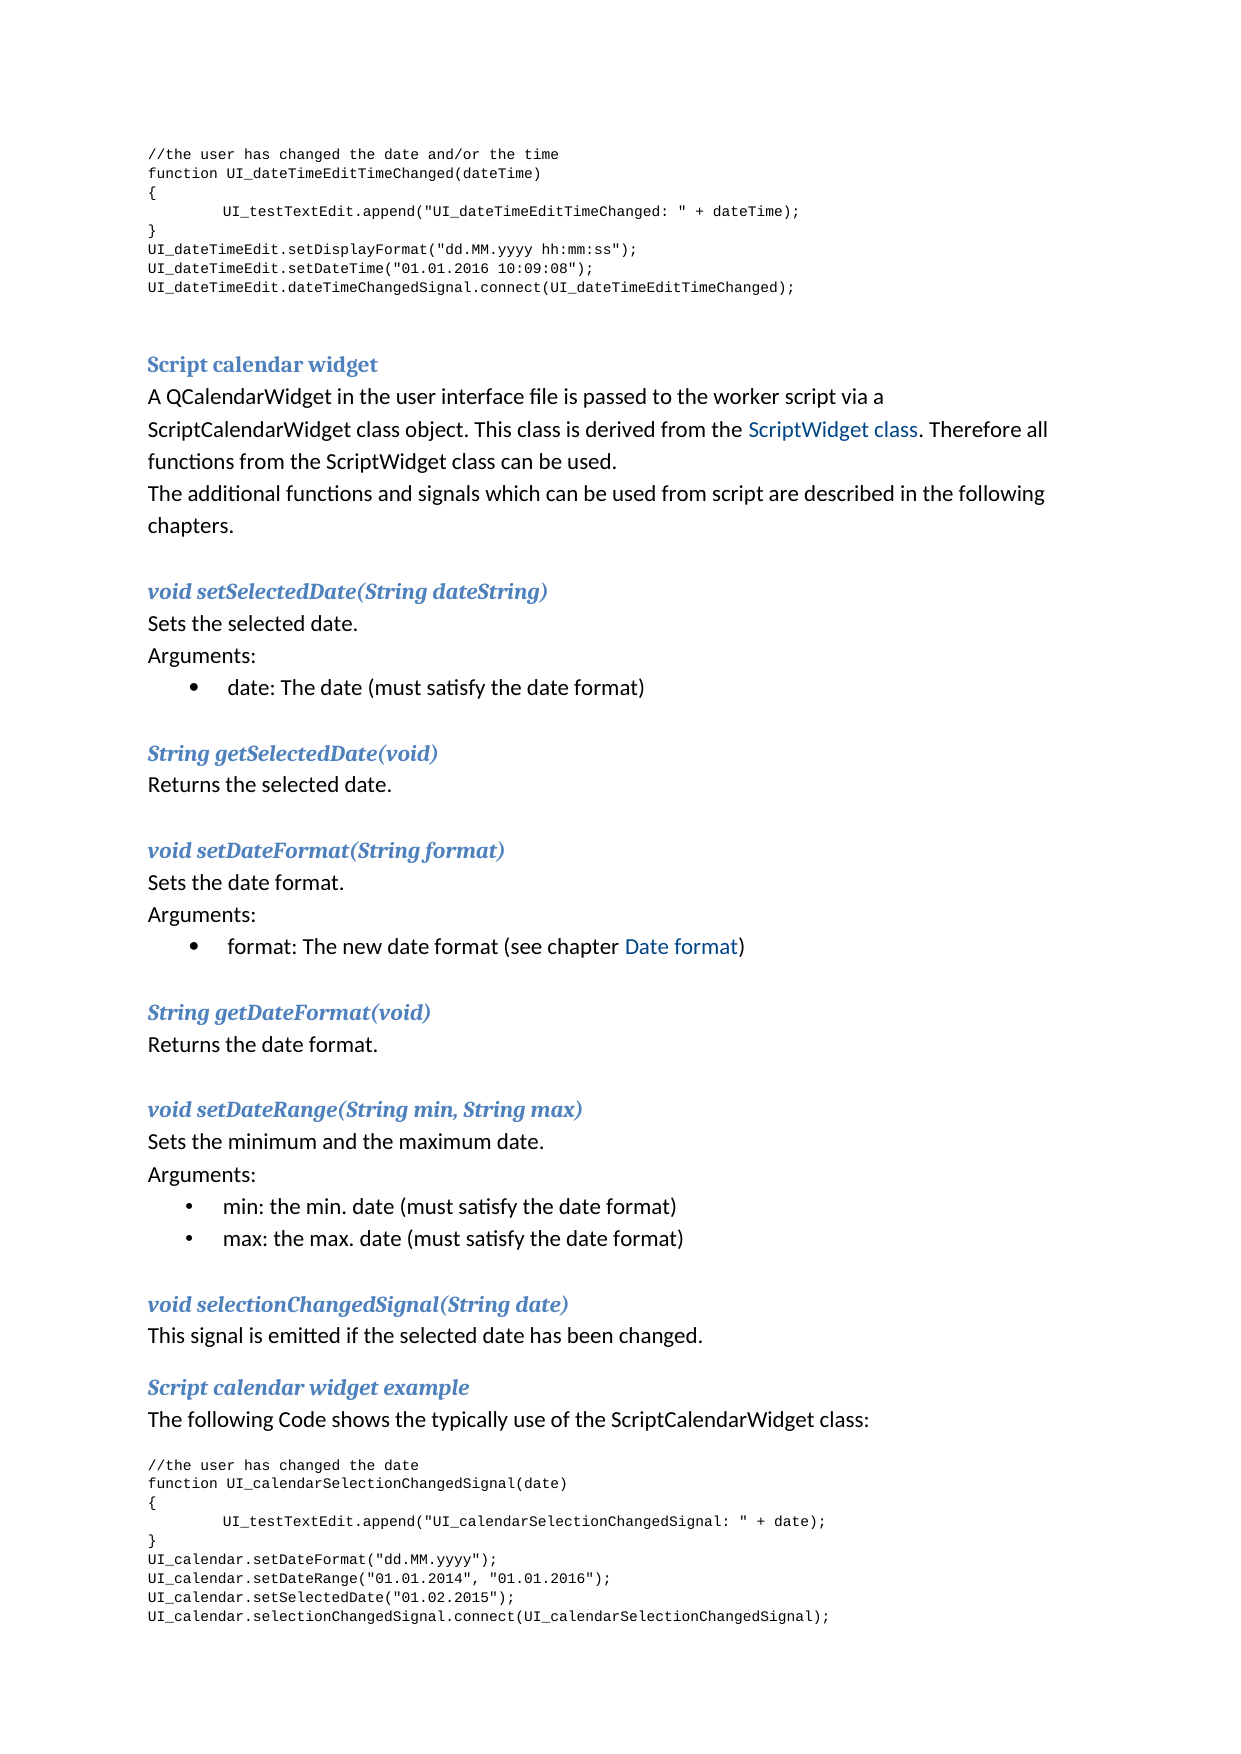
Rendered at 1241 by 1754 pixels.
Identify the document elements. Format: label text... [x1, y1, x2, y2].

text UI_testTextEdit.append("UI_calendarSelectionChangedSignal: " + date); [148, 1515, 1093, 1531]
subtitle void setDateFormat(String format) [148, 838, 1093, 864]
list format: The new date format (see chapter Date format) [190, 932, 1093, 961]
text The additional functions and signals which can be used from script are described in the following chapters. [148, 479, 1093, 539]
text Arguments: [148, 900, 1093, 928]
text UI_calendar.setDateFormat("dd.MM.yyyy"); [148, 1553, 1093, 1569]
text function UI_dateTimeEditTimeChanged(dateTime) [148, 167, 1093, 183]
text Returns the selected date. [148, 771, 1093, 799]
text { [148, 186, 1093, 202]
subtitle String getSelectedDate(void) [148, 740, 1093, 767]
text UI_dateTimeEdit.setDateTime("01.01.2016 10:09:08"); [148, 261, 1093, 278]
subtitle void selectionChangedSignal(String date) [148, 1291, 1093, 1318]
subtitle void setDateRange(String min, String max) [148, 1097, 1093, 1124]
text Sets the selected date. [148, 609, 1093, 637]
list max: the max. date (must satisfy the date format) [185, 1224, 1093, 1252]
text UI_dateTimeEdit.setDisplayFormat("dd.MM.yyyy hh:mm:ss"); [148, 242, 1093, 259]
text //the user has changed the date and/or the time [148, 148, 1093, 164]
list date: The date (must satisfy the date format) [190, 673, 1093, 701]
text Sets the date format. [148, 868, 1093, 896]
text UI_calendar.setDateRange("01.01.2014", "01.01.2016"); [148, 1572, 1093, 1588]
text UI_dateTimeEdit.dateTimeChangedSignal.connect(UI_dateTimeEditTimeChanged); [148, 280, 1093, 297]
subtitle String getDateFormat(void) [148, 1000, 1093, 1026]
subtitle void setSelectedDate(String dateString) [148, 578, 1093, 605]
text { [148, 1496, 1093, 1512]
text Arguments: [148, 641, 1093, 669]
subtitle Script calendar widget example [148, 1374, 1093, 1401]
list min: the min. date (must satisfy the date format) [185, 1192, 1093, 1220]
text Arguments: [148, 1160, 1093, 1188]
text A QCalendarWidget in the user interface file is passed to the worker script via a ScriptCalendarWidget class object. This class is derived from the ScriptWidget class. Therefore all functions from the ScriptWidget class can be used. [148, 382, 1093, 475]
text Returns the date format. [148, 1030, 1093, 1058]
text UI_calendar.selectionChangedSignal.connect(UI_calendarSelectionChangedSignal); [148, 1609, 1093, 1626]
subtitle Script calendar widget [148, 352, 1093, 379]
text Sets the minimum and the maximum date. [148, 1127, 1093, 1156]
text UI_calendar.setSelectedDate("01.02.2015"); [148, 1591, 1093, 1607]
text } [148, 223, 1093, 240]
text } [148, 1534, 1093, 1550]
text The following Code shows the typically use of the ScriptCalendarWidget class: [148, 1405, 1093, 1433]
text UI_testTextEdit.append("UI_dateTimeEditTimeChanged: " + dateTime); [148, 204, 1093, 221]
text //the user has changed the date [148, 1458, 1093, 1474]
text This signal is emitted if the selected date has been changed. [148, 1322, 1093, 1349]
text function UI_calendarSelectionChangedSignal(date) [148, 1477, 1093, 1493]
